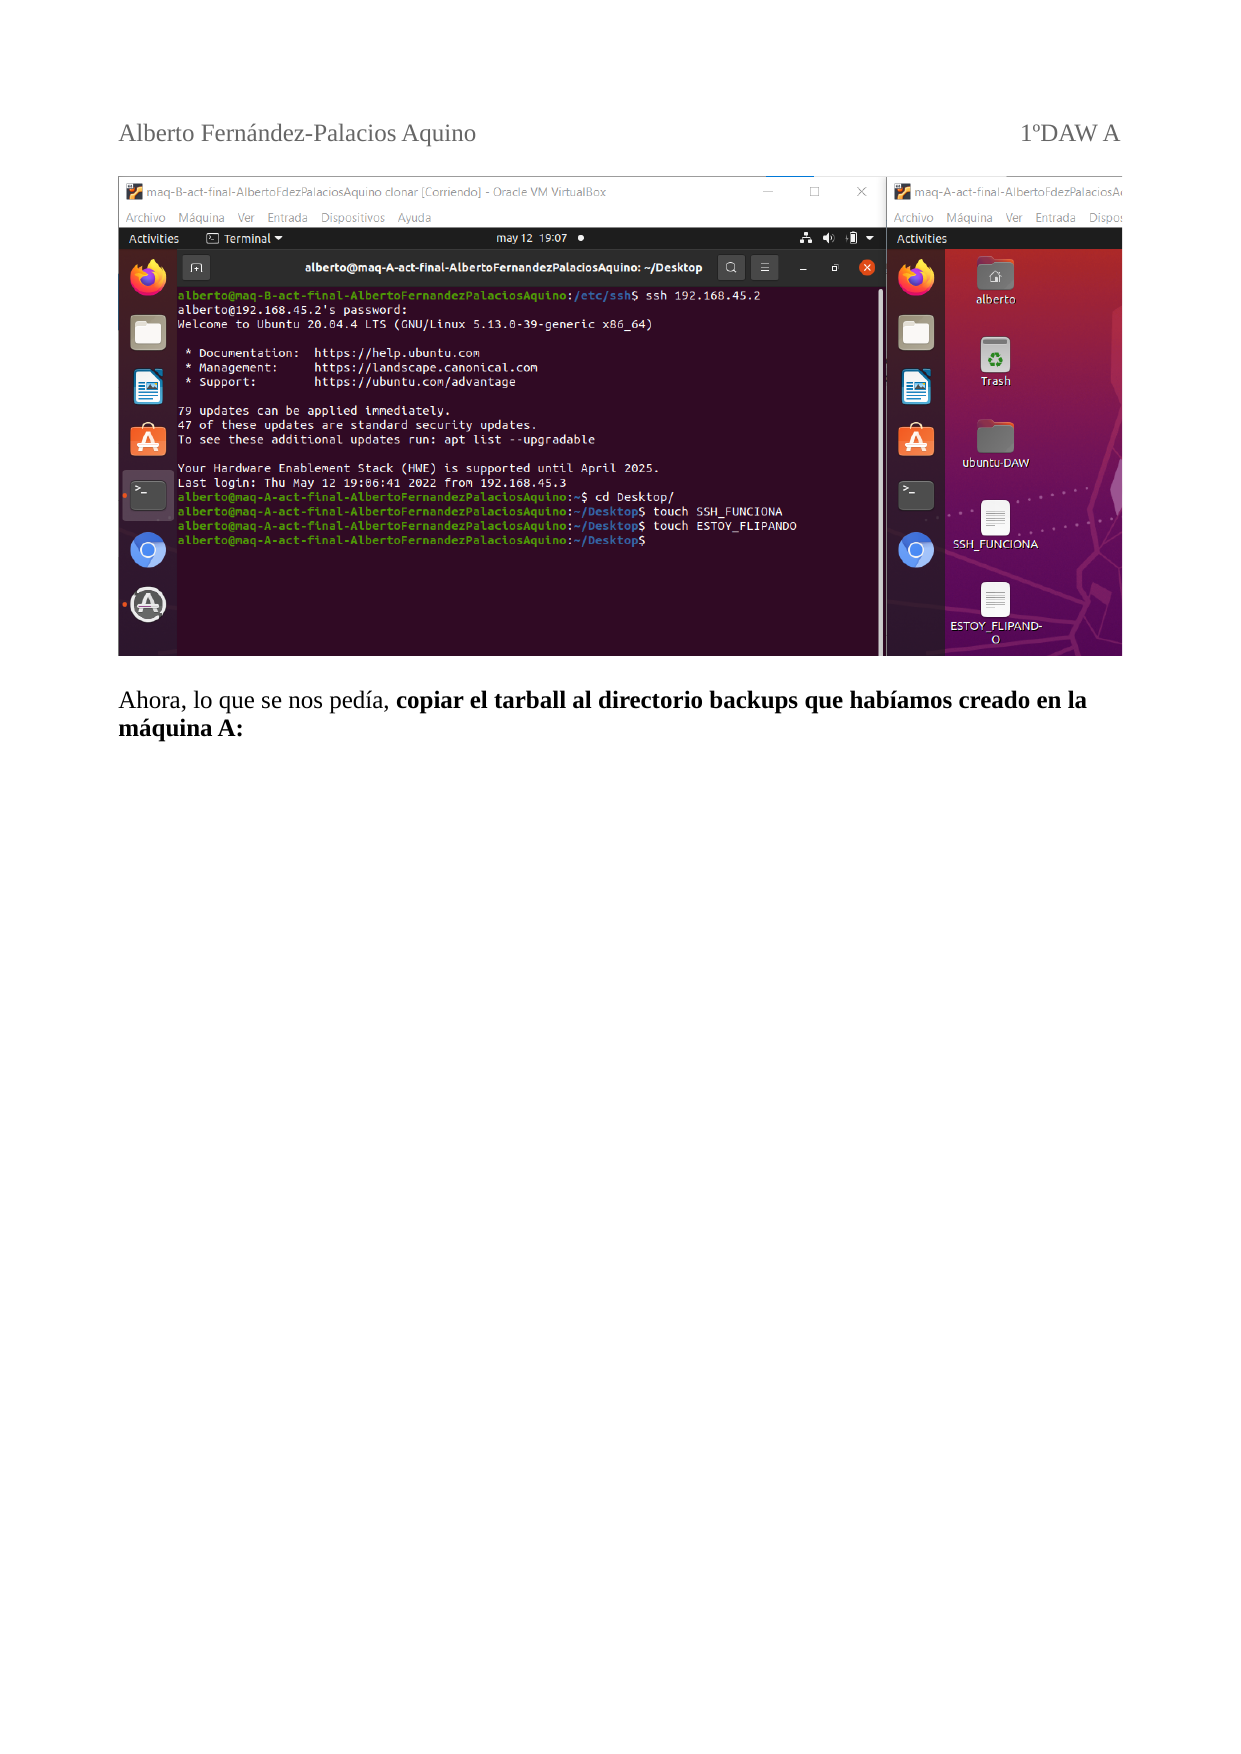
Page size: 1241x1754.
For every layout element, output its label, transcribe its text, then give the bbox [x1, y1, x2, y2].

text Ahora, lo que se nos pedía, copiar el tarball al directorio backups que habíamos creado en la máquina A: [118, 685, 1122, 742]
picture [118, 176, 1123, 656]
